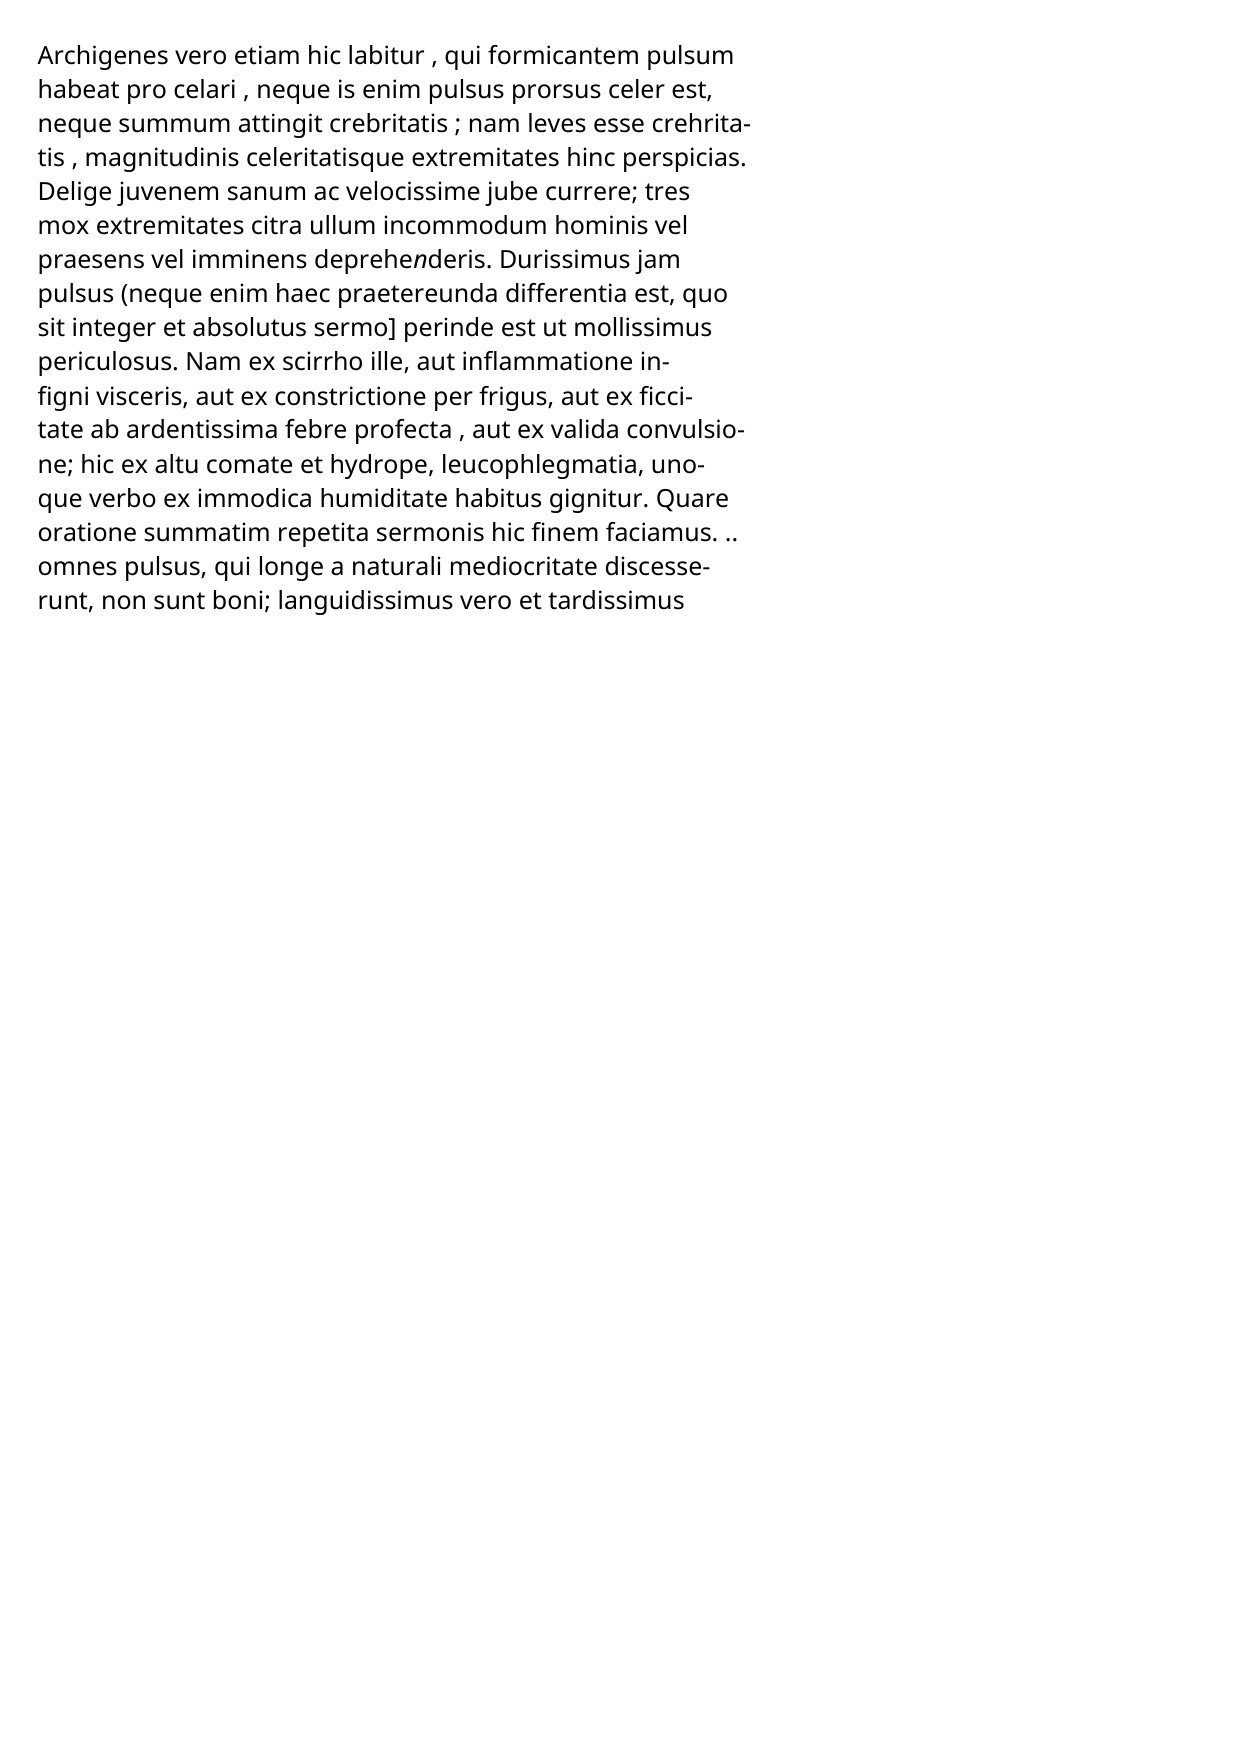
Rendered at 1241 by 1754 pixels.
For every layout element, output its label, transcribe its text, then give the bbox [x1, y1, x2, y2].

text Archigenes vero etiam hic labitur , qui formicantem pulsum habeat pro celari , neque is enim pulsus prorsus celer est, neque summum attingit crebritatis ; nam leves esse crehrita- tis , magnitudinis celeritatisque extremitates hinc perspicias. Delige juvenem sanum ac velocissime jube currere; tres mox extremitates citra ullum incommodum hominis vel praesens vel imminens deprehenderis. Durissimus jam pulsus (neque enim haec praetereunda differentia est, quo sit integer et absolutus sermo] perinde est ut mollissimus periculosus. Nam ex scirrho ille, aut inflammatione in- figni visceris, aut ex constrictione per frigus, aut ex ficci- tate ab ardentissima febre profecta , aut ex valida convulsio- ne; hic ex altu comate et hydrope, leucophlegmatia, uno- que verbo ex immodica humiditate habitus gignitur. Quare oratione summatim repetita sermonis hic finem faciamus. .. omnes pulsus, qui longe a naturali mediocritate discesse- runt, non sunt boni; languidissimus vero et tardissimus [37, 37, 1203, 617]
